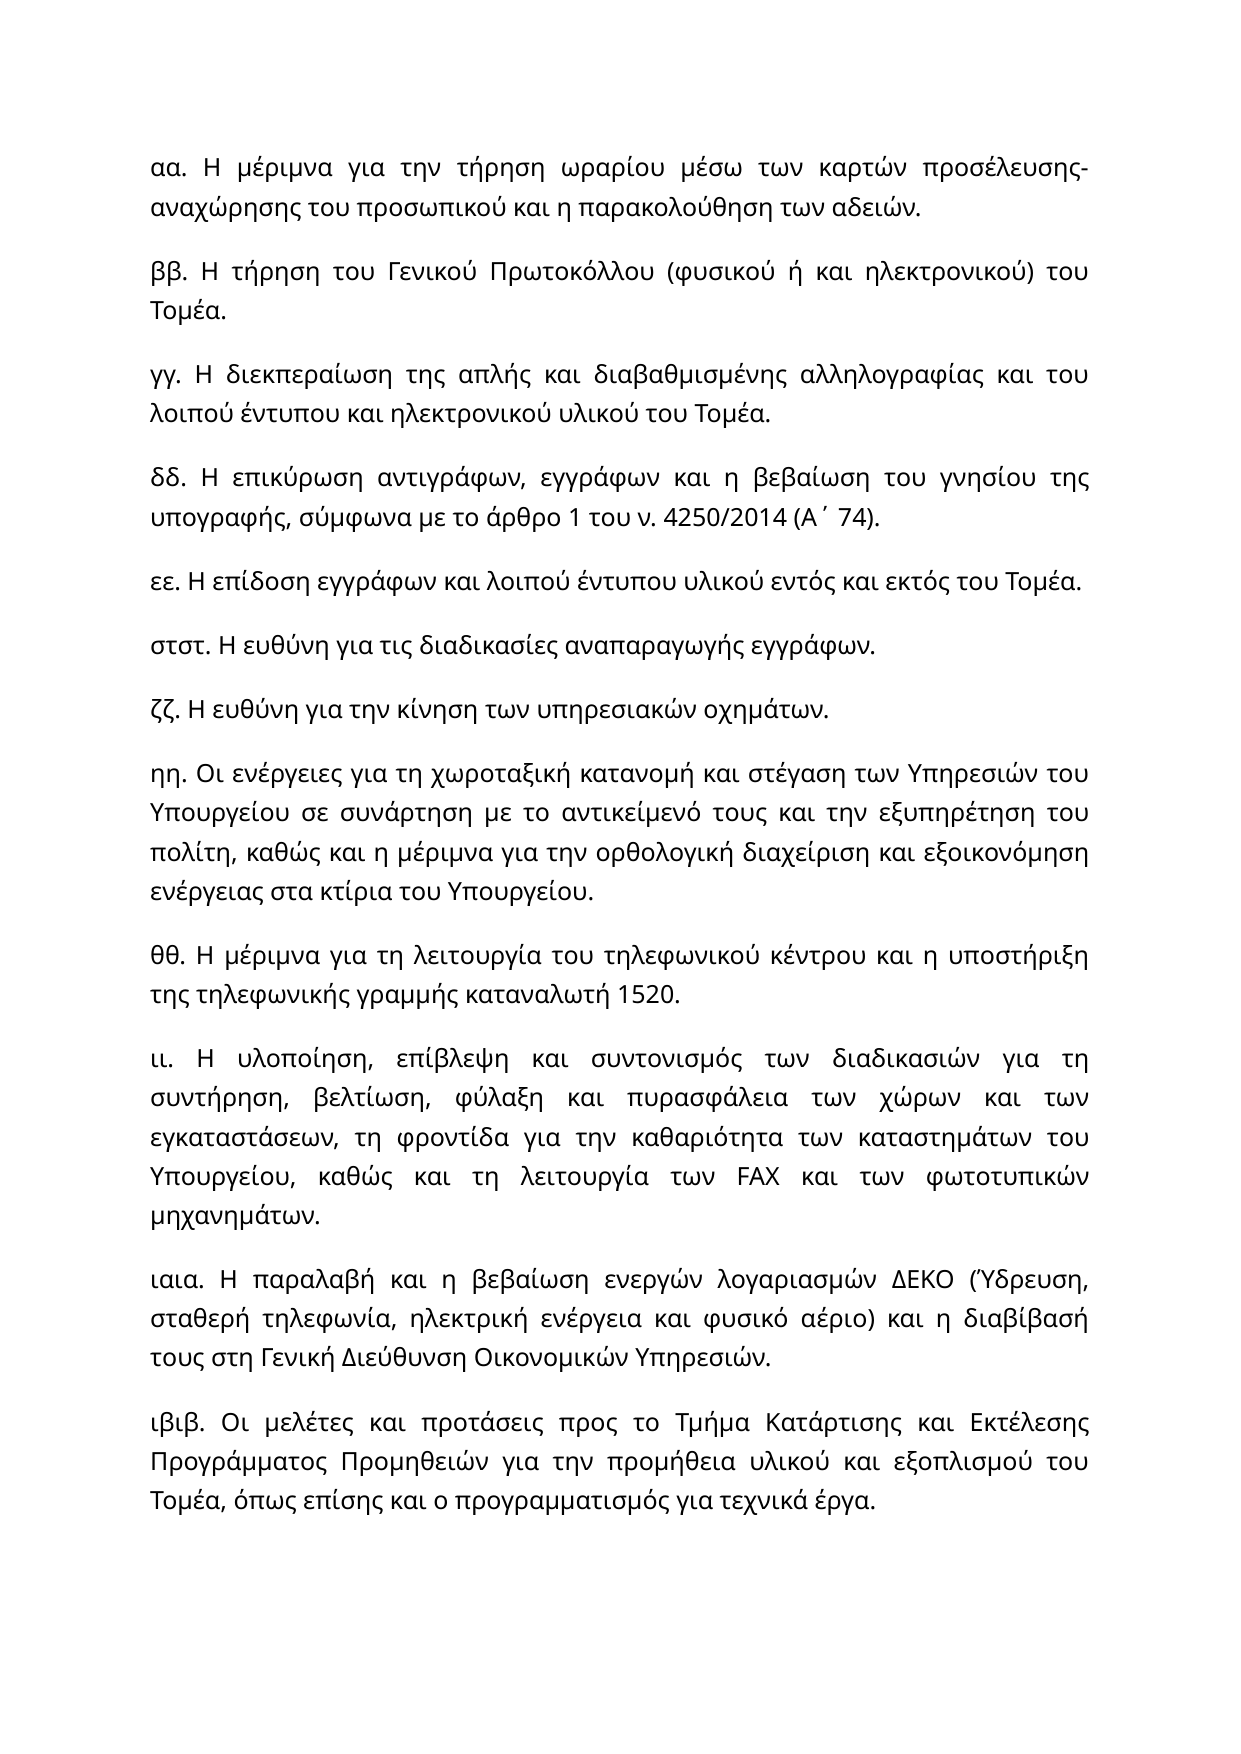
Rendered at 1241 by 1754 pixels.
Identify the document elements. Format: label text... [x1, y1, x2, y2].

text ιι. Η υλοποίηση, επίβλεψη και συντονισμός των διαδικασιών για τη συντήρηση, βελτίωση, φύλαξη και πυρασφάλεια των χώρων και των εγκαταστάσεων, τη φροντίδα για την καθαριότητα των καταστημάτων του Υπουργείου, καθώς και τη λειτουργία των FAX και των φωτοτυπικών μηχανημάτων. [150, 1041, 1090, 1232]
text ββ. Η τήρηση του Γενικού Πρωτοκόλλου (φυσικού ή και ηλεκτρονικού) του Τομέα. [150, 253, 1090, 327]
text δδ. Η επικύρωση αντιγράφων, εγγράφων και η βεβαίωση του γνησίου της υπογραφής, σύμφωνα με το άρθρο 1 του ν. 4250/2014 (Α΄ 74). [150, 460, 1090, 533]
text γγ. Η διεκπεραίωση της απλής και διαβαθμισμένης αλληλογραφίας και του λοιπού έντυπου και ηλεκτρονικού υλικού του Τομέα. [150, 357, 1090, 430]
text ιαια. Η παραλαβή και η βεβαίωση ενεργών λογαριασμών ΔΕΚΟ (Ύδρευση, σταθερή τηλεφωνία, ηλεκτρική ενέργεια και φυσικό αέριο) και η διαβίβασή τους στη Γενική Διεύθυνση Οικονομικών Υπηρεσιών. [150, 1262, 1090, 1374]
text ιβιβ. Οι μελέτες και προτάσεις προς το Τμήμα Κατάρτισης και Εκτέλεσης Προγράμματος Προμηθειών για την προμήθεια υλικού και εξοπλισμού του Τομέα, όπως επίσης και ο προγραμματισμός για τεχνικά έργα. [150, 1404, 1090, 1517]
text ηη. Οι ενέργειες για τη χωροταξική κατανομή και στέγαση των Υπηρεσιών του Υπουργείου σε συνάρτηση με το αντικείμενό τους και την εξυπηρέτηση του πολίτη, καθώς και η μέριμνα για την ορθολογική διαχείριση και εξοικονόμηση ενέργειας στα κτίρια του Υπουργείου. [150, 756, 1090, 907]
text στστ. Η ευθύνη για τις διαδικασίες αναπαραγωγής εγγράφων. [150, 627, 1090, 662]
text αα. Η μέριμνα για την τήρηση ωραρίου μέσω των καρτών προσέλευσης-αναχώρησης του προσωπικού και η παρακολούθηση των αδειών. [150, 150, 1090, 223]
text θθ. Η μέριμνα για τη λειτουργία του τηλεφωνικού κέντρου και η υποστήριξη της τηλεφωνικής γραμμής καταναλωτή 1520. [150, 937, 1090, 1011]
text εε. Η επίδοση εγγράφων και λοιπού έντυπου υλικού εντός και εκτός του Τομέα. [150, 563, 1090, 597]
text ζζ. Η ευθύνη για την κίνηση των υπηρεσιακών οχημάτων. [150, 692, 1090, 726]
